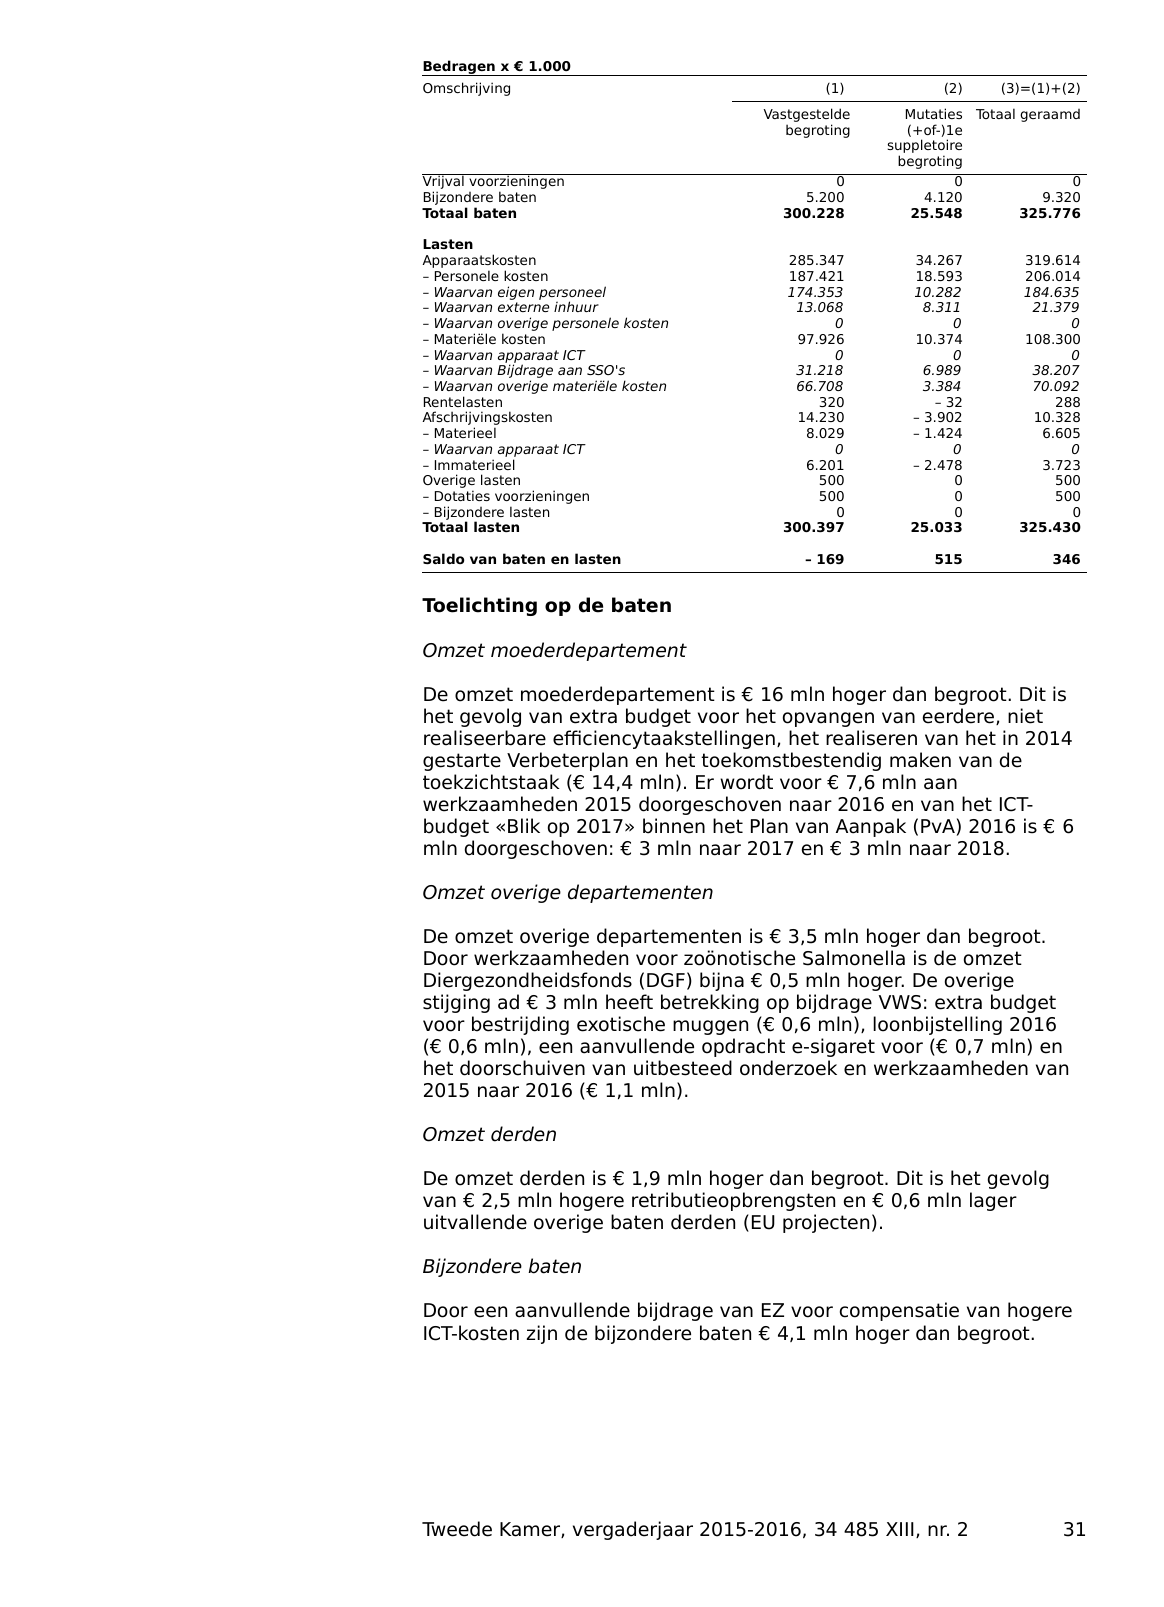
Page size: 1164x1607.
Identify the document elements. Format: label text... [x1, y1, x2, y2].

subtitle Toelichting op de baten [422, 595, 1087, 617]
table_cell 206.014 [969, 269, 1087, 284]
table_cell – Waarvan apparaat ICT [422, 442, 732, 457]
table_cell 500 [732, 473, 850, 489]
table_cell 25.033 [850, 520, 968, 536]
table_cell 0 [732, 505, 850, 520]
table_cell – 1.424 [850, 426, 968, 442]
table_cell 320 [732, 395, 850, 410]
table_cell 108.300 [969, 332, 1087, 347]
table_cell 187.421 [732, 269, 850, 284]
table_cell 174.353 [732, 284, 850, 300]
table_cell – Materiële kosten [422, 332, 732, 347]
table_cell 0 [732, 175, 850, 190]
table_cell Vrijval voorzieningen [422, 175, 732, 190]
table_cell 285.347 [732, 253, 850, 269]
table_cell 14.230 [732, 410, 850, 426]
table_cell [969, 536, 1087, 552]
table_cell 0 [969, 175, 1087, 190]
table_cell 13.068 [732, 300, 850, 316]
table_cell 0 [850, 442, 968, 457]
table_cell [732, 536, 850, 552]
table_cell 0 [969, 316, 1087, 332]
table_cell (3)=(1)+(2) [969, 76, 1087, 101]
text De omzet moederdepartement is € 16 mln hoger dan begroot. Dit is het gevolg van extra budget voor het opvangen van eerdere, niet realiseerbare efficiencytaakstellingen, het realiseren van het in 2014 gestarte Verbeterplan en het toekomstbestendig maken van de toekzichtstaak (€ 14,4 mln). Er wordt voor € 7,6 mln aan werkzaamheden 2015 doorgeschoven naar 2016 en van het ICT-budget «Blik op 2017» binnen het Plan van Aanpak (PvA) 2016 is € 6 mln doorgeschoven: € 3 mln naar 2017 en € 3 mln naar 2018. [422, 684, 1087, 859]
table_cell [422, 536, 732, 552]
table_cell 70.092 [969, 379, 1087, 394]
table_cell 319.614 [969, 253, 1087, 269]
table_cell – Waarvan overige materiële kosten [422, 379, 732, 394]
table_cell 500 [969, 489, 1087, 504]
table_cell – Waarvan externe inhuur [422, 300, 732, 316]
table_cell – 169 [732, 552, 850, 572]
subtitle Omzet derden [422, 1124, 1087, 1146]
table_cell Totaal baten [422, 206, 732, 221]
table_cell 325.430 [969, 520, 1087, 536]
table_cell 8.029 [732, 426, 850, 442]
subtitle Bijzondere baten [422, 1256, 1087, 1278]
table_cell [422, 221, 732, 237]
table_cell 34.267 [850, 253, 968, 269]
table_cell – Personele kosten [422, 269, 732, 284]
table_cell [732, 221, 850, 237]
table_cell 500 [969, 473, 1087, 489]
table_cell Lasten [422, 237, 732, 253]
table_cell 25.548 [850, 206, 968, 221]
table_cell (1) [732, 76, 850, 101]
table_cell [850, 536, 968, 552]
table_cell Totaal lasten [422, 520, 732, 536]
table_cell 0 [850, 473, 968, 489]
table_cell Rentelasten [422, 395, 732, 410]
table_cell 10.282 [850, 284, 968, 300]
table_cell Afschrijvingskosten [422, 410, 732, 426]
table_cell – Waarvan apparaat ICT [422, 347, 732, 363]
table_cell Omschrijving [422, 76, 732, 174]
table_cell 38.207 [969, 363, 1087, 379]
table_cell 3.723 [969, 458, 1087, 473]
table_cell Totaal geraamd [969, 102, 1087, 174]
table_cell Apparaatskosten [422, 253, 732, 269]
table_cell (2) [850, 76, 968, 101]
table_cell – Waarvan overige personele kosten [422, 316, 732, 332]
table_cell Mutaties (+of-)1e suppletoire begroting [850, 102, 968, 174]
subtitle Omzet moederdepartement [422, 639, 1087, 662]
table_cell 31.218 [732, 363, 850, 379]
table_cell [969, 221, 1087, 237]
table_cell Vastgestelde begroting [732, 102, 850, 174]
table_cell 0 [732, 347, 850, 363]
table_cell – Waarvan Bijdrage aan SSO's [422, 363, 732, 379]
table_cell 0 [969, 347, 1087, 363]
table_cell 4.120 [850, 190, 968, 206]
table_cell 0 [732, 442, 850, 457]
table_cell – 3.902 [850, 410, 968, 426]
table_cell – Immaterieel [422, 458, 732, 473]
table_cell [850, 221, 968, 237]
table_cell 346 [969, 552, 1087, 572]
table_cell 0 [850, 489, 968, 504]
text De omzet derden is € 1,9 mln hoger dan begroot. Dit is het gevolg van € 2,5 mln hogere retributieopbrengsten en € 0,6 mln lager uitvallende overige baten derden (EU projecten). [422, 1168, 1087, 1234]
table_cell 500 [732, 489, 850, 504]
table_cell – Bijzondere lasten [422, 505, 732, 520]
table_cell 66.708 [732, 379, 850, 394]
subtitle Omzet overige departementen [422, 882, 1087, 904]
table_cell 0 [969, 442, 1087, 457]
table_cell 9.320 [969, 190, 1087, 206]
text De omzet overige departementen is € 3,5 mln hoger dan begroot. Door werkzaamheden voor zoönotische Salmonella is de omzet Diergezondheidsfonds (DGF) bijna € 0,5 mln hoger. De overige stijging ad € 3 mln heeft betrekking op bijdrage VWS: extra budget voor bestrijding exotische muggen (€ 0,6 mln), loonbijstelling 2016 (€ 0,6 mln), een aanvullende opdracht e-sigaret voor (€ 0,7 mln) en het doorschuiven van uitbesteed onderzoek en werkzaamheden van 2015 naar 2016 (€ 1,1 mln). [422, 926, 1087, 1102]
table_header Bedragen x € 1.000 [422, 59, 1087, 75]
table_cell 0 [850, 175, 968, 190]
table_cell 6.201 [732, 458, 850, 473]
text Door een aanvullende bijdrage van EZ voor compensatie van hogere ICT-kosten zijn de bijzondere baten € 4,1 mln hoger dan begroot. [422, 1300, 1087, 1344]
table_cell 3.384 [850, 379, 968, 394]
table_cell 0 [850, 347, 968, 363]
table_cell 10.328 [969, 410, 1087, 426]
table_cell 300.397 [732, 520, 850, 536]
table_cell Overige lasten [422, 473, 732, 489]
table_cell – Waarvan eigen personeel [422, 284, 732, 300]
table_cell 0 [969, 505, 1087, 520]
table_cell [850, 237, 968, 253]
table_cell – Dotaties voorzieningen [422, 489, 732, 504]
table_cell [969, 237, 1087, 253]
table_cell 0 [850, 505, 968, 520]
table_cell 325.776 [969, 206, 1087, 221]
table_cell 10.374 [850, 332, 968, 347]
table_cell 0 [850, 316, 968, 332]
table_cell 0 [732, 316, 850, 332]
table_cell – Materieel [422, 426, 732, 442]
table_cell 21.379 [969, 300, 1087, 316]
table_cell – 2.478 [850, 458, 968, 473]
table_cell 18.593 [850, 269, 968, 284]
table_cell Saldo van baten en lasten [422, 552, 732, 572]
table_cell 5.200 [732, 190, 850, 206]
table_cell 288 [969, 395, 1087, 410]
table_cell 8.311 [850, 300, 968, 316]
table_cell 300.228 [732, 206, 850, 221]
table_cell Bijzondere baten [422, 190, 732, 206]
table_cell [732, 237, 850, 253]
table_cell – 32 [850, 395, 968, 410]
table_cell 515 [850, 552, 968, 572]
table_cell 184.635 [969, 284, 1087, 300]
table_cell 97.926 [732, 332, 850, 347]
table_cell 6.605 [969, 426, 1087, 442]
table_cell 6.989 [850, 363, 968, 379]
